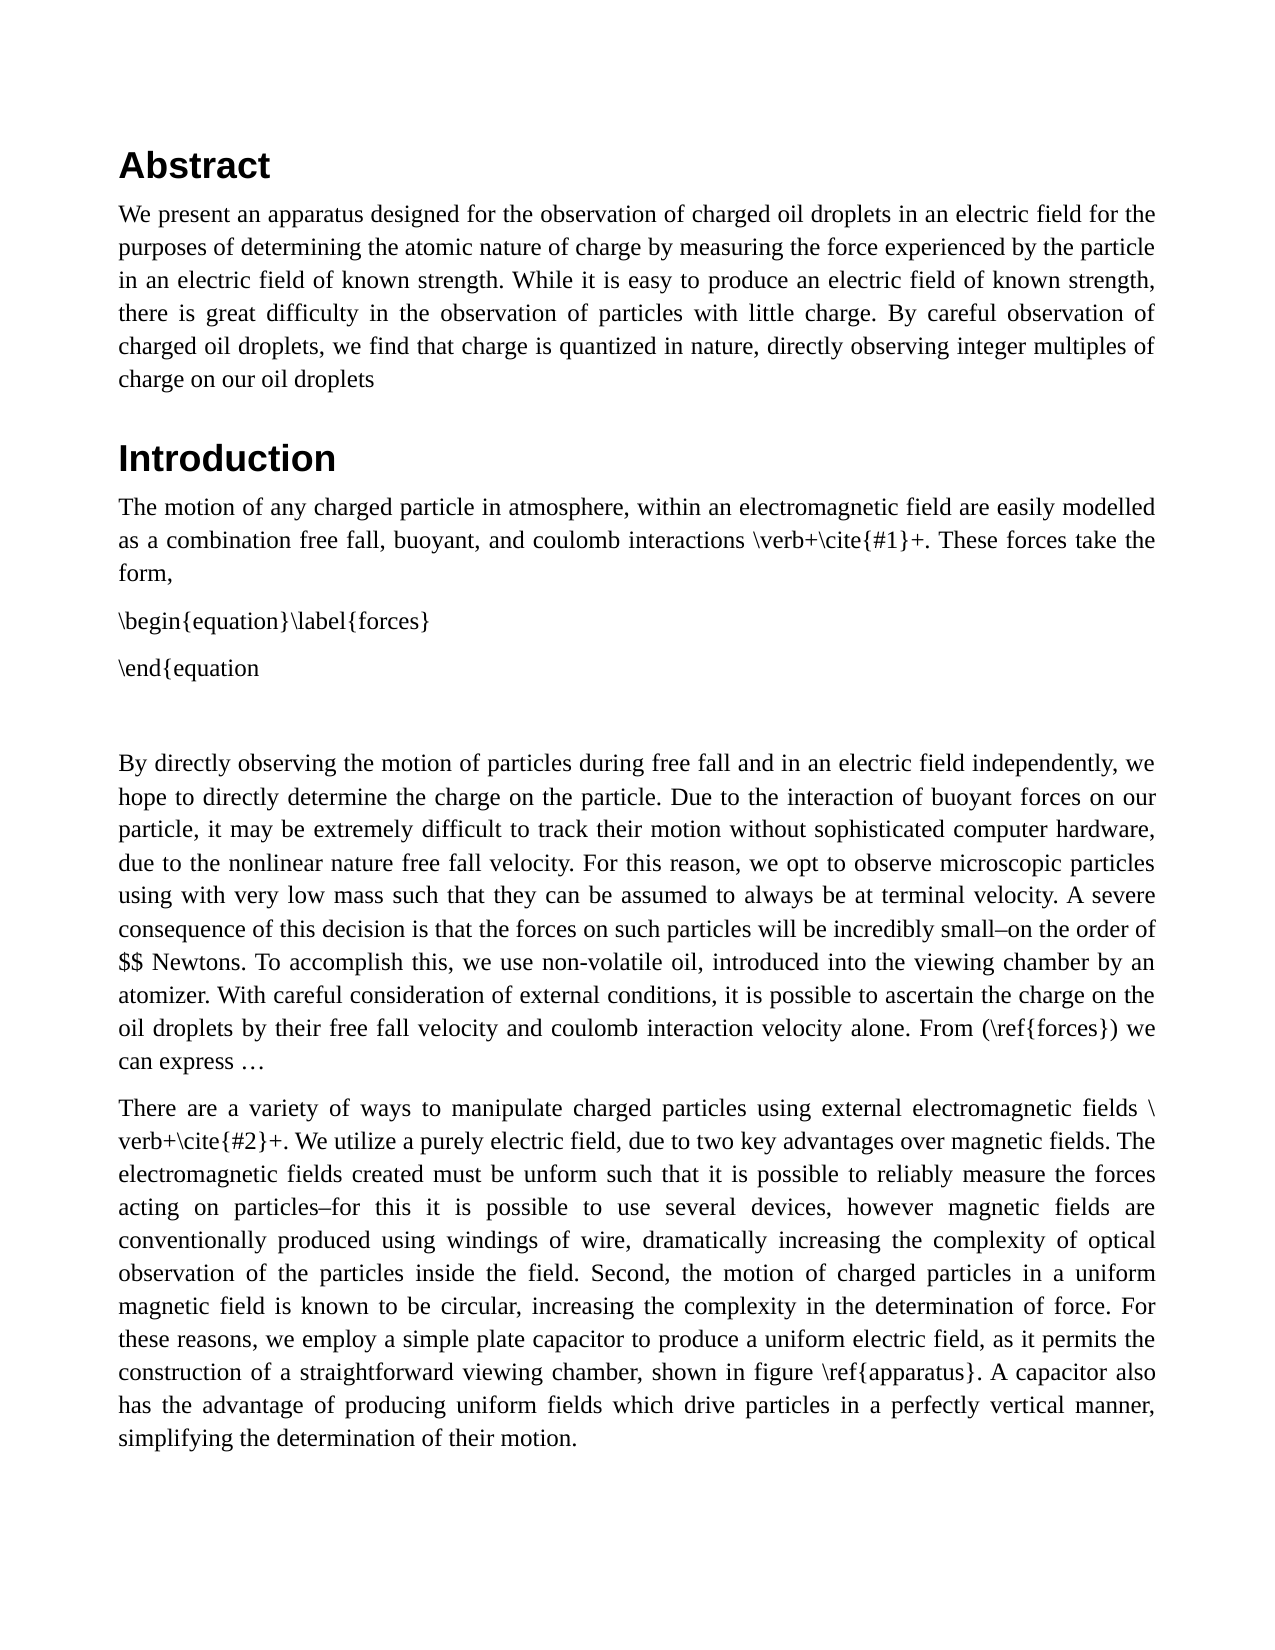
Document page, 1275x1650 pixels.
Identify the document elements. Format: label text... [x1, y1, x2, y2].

text \end{equation [118, 653, 1157, 682]
text We present an apparatus designed for the observation of charged oil droplets in an electric field for the purposes of determining the atomic nature of charge by measuring the force experienced by the particle in an electric field of known strength. While it is easy to produce an electric field of known strength, there is great difficulty in the observation of particles with little charge. By careful observation of charged oil droplets, we find that charge is quantized in nature, directly observing integer multiples of charge on our oil droplets [118, 199, 1157, 393]
text The motion of any charged particle in atmosphere, within an electromagnetic field are easily modelled as a combination free fall, buoyant, and coulomb interactions \verb+\cite{#1}+. These forces take the form, [118, 492, 1157, 587]
text By directly observing the motion of particles during free fall and in an electric field independently, we hope to directly determine the charge on the particle. Due to the interaction of buoyant forces on our particle, it may be extremely difficult to track their motion without sophisticated computer hardware, due to the nonlinear nature free fall velocity. For this reason, we opt to observe microscopic particles using with very low mass such that they can be assumed to always be at terminal velocity. A severe consequence of this decision is that the forces on such particles will be incredibly small–on the order of $$ Newtons. To accomplish this, we use non-volatile oil, introduced into the viewing chamber by an atomizer. With careful consideration of external conditions, it is possible to ascertain the charge on the oil droplets by their free fall velocity and coulomb interaction velocity alone. From (\ref{forces}) we can express … [118, 748, 1157, 1074]
text There are a variety of ways to manipulate charged particles using external electromagnetic fields \verb+\cite{#2}+. We utilize a purely electric field, due to two key advantages over magnetic fields. The electromagnetic fields created must be unform such that it is possible to reliably measure the forces acting on particles–for this it is possible to use several devices, however magnetic fields are conventionally produced using windings of wire, dramatically increasing the complexity of optical observation of the particles inside the field. Second, the motion of charged particles in a uniform magnetic field is known to be circular, increasing the complexity in the determination of force. For these reasons, we employ a simple plate capacitor to produce a uniform electric field, as it permits the construction of a straightforward viewing chamber, shown in figure \ref{apparatus}. A capacitor also has the advantage of producing uniform fields which drive particles in a perfectly vertical manner, simplifying the determination of their motion. [118, 1093, 1157, 1452]
text \begin{equation}\label{forces} [118, 606, 1157, 634]
subtitle Abstract [118, 143, 1157, 186]
subtitle Introduction [118, 436, 1157, 479]
